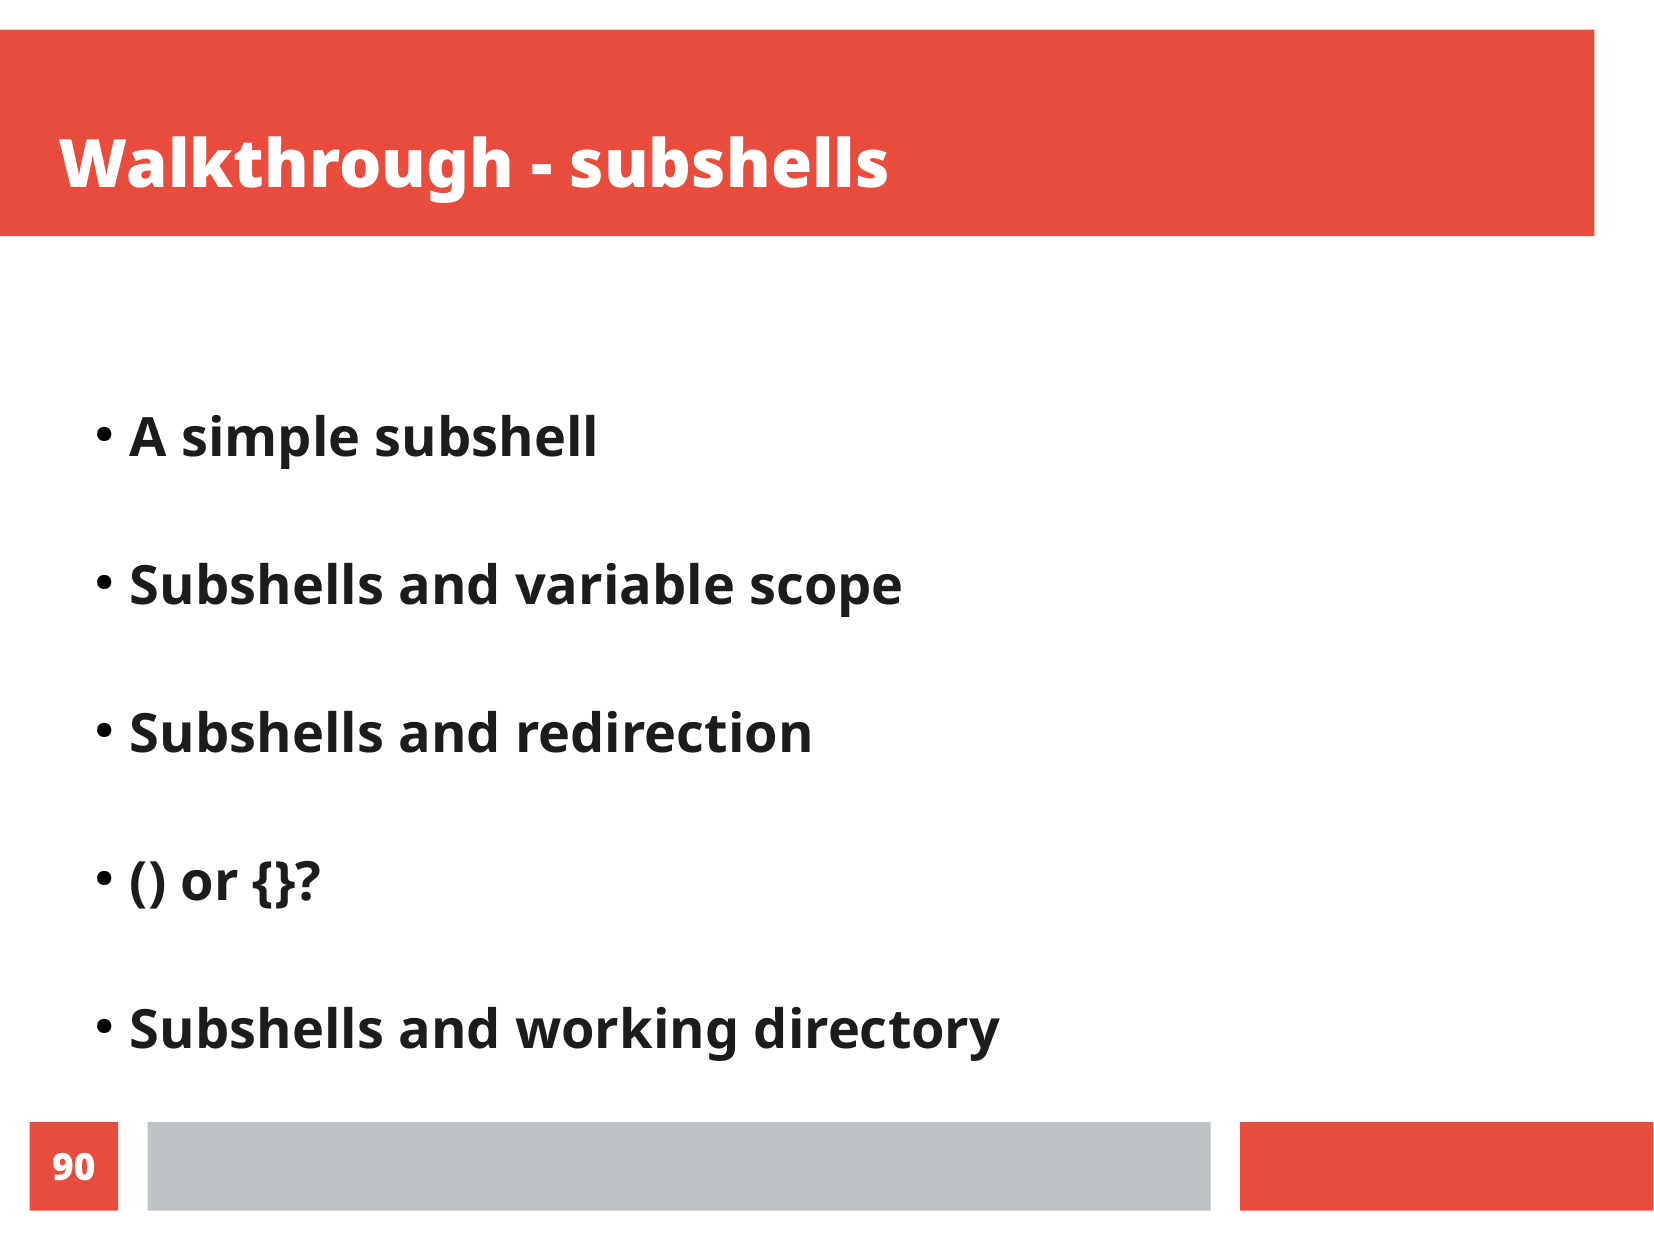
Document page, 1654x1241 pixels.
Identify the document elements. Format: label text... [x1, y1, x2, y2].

subtitle A simple subshell Subshells and variable scope Subshells and redirection () or {}? Subshells and working directory [59, 324, 1565, 1093]
title Walkthrough - subshells [59, 59, 1595, 207]
